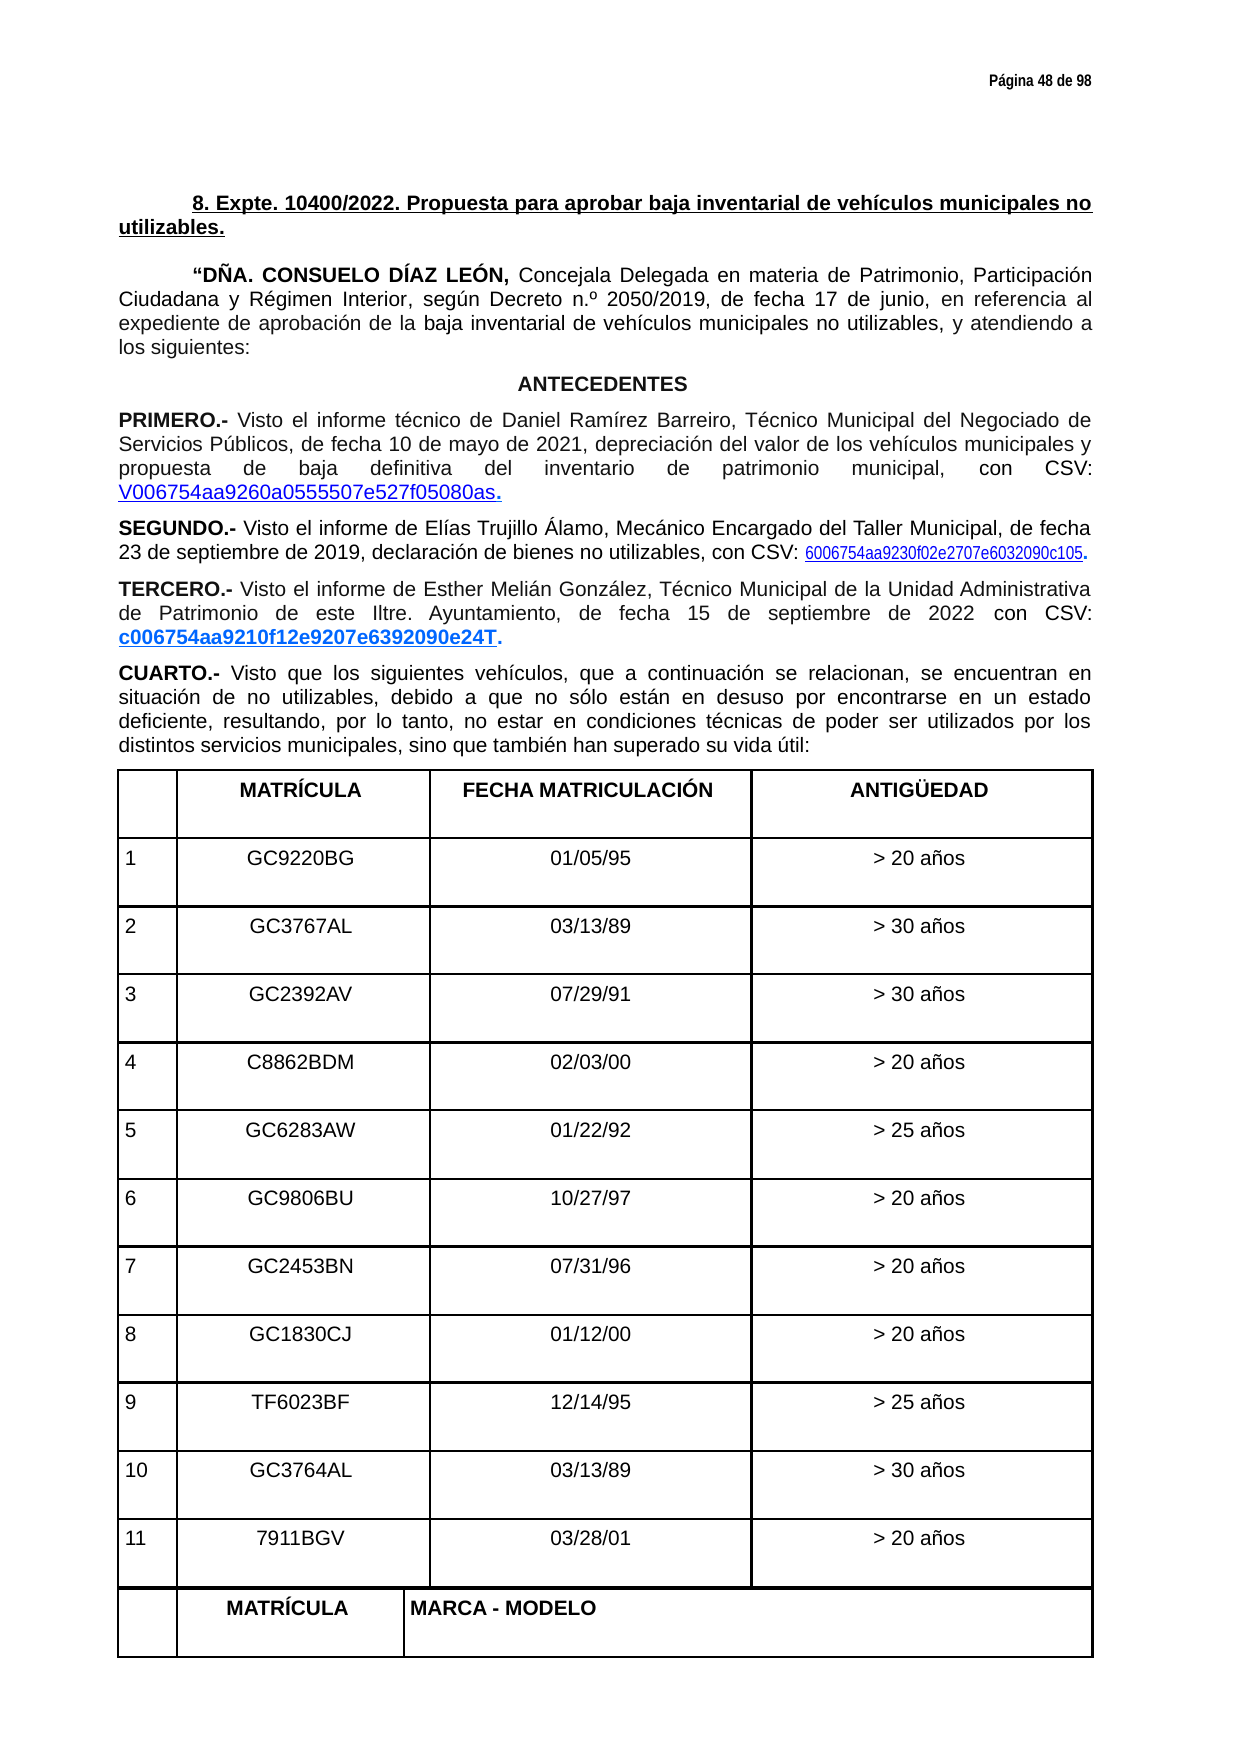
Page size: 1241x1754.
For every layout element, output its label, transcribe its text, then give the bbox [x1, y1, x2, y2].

table_cell GC3767AL [178, 908, 429, 973]
table_cell TF6023BF [178, 1384, 429, 1449]
table_cell 9 [119, 1384, 176, 1449]
table_cell 7911BGV [178, 1520, 429, 1586]
text PRIMERO.- Visto el informe técnico de Daniel Ramírez Barreiro, Técnico Municipal del Negociado de Servicios Públicos, de fecha 10 de mayo de 2021, depreciación del valor de los vehículos municipales y propuesta de baja definitiva del inventario de patrimonio municipal, con CSV: V006754aa9260a0555507e527f05080as. [118, 408, 1092, 504]
table_header MATRÍCULA [178, 771, 429, 837]
table_cell > 20 años [753, 1044, 1091, 1109]
table_cell GC6283AW [178, 1111, 429, 1177]
table_cell 28/03/01 [431, 1520, 750, 1586]
table_cell > 30 años [753, 908, 1091, 973]
table_cell 22/01/92 [431, 1111, 750, 1177]
text CUARTO.- Visto que los siguientes vehículos, que a continuación se relacionan, se encuentran en situación de no utilizables, debido a que no sólo están en desuso por encontrarse en un estado deficiente, resultando, por lo tanto, no estar en condiciones técnicas de poder ser utilizados por los distintos servicios municipales, sino que también han superado su vida útil: [118, 661, 1092, 757]
table_cell GC1830CJ [178, 1316, 429, 1381]
text ANTECEDENTES [118, 371, 1092, 395]
table_cell > 20 años [753, 1316, 1091, 1381]
table_cell GC2453BN [178, 1248, 429, 1313]
table_cell > 30 años [753, 975, 1091, 1041]
text TERCERO.- Visto el informe de Esther Melián González, Técnico Municipal de la Unidad Administrativa de Patrimonio de este Iltre. Ayuntamiento, de fecha 15 de septiembre de 2022 con CSV: c006754aa9210f12e9207e6392090e24T. [118, 577, 1092, 648]
table_cell > 25 años [753, 1111, 1091, 1177]
table_cell > 30 años [753, 1452, 1091, 1517]
table_header FECHA MATRICULACIÓN [431, 771, 750, 837]
table_cell > 20 años [753, 1520, 1091, 1586]
table_cell 5 [119, 1111, 176, 1177]
table_cell GC3764AL [178, 1452, 429, 1517]
table_cell 13/03/89 [431, 1452, 750, 1517]
table_cell 03/02/00 [431, 1044, 750, 1109]
table_cell GC9220BG [178, 839, 429, 905]
text 8. Expte. 10400/2022. Propuesta para aprobar baja inventarial de vehículos municipales no utilizables. [118, 191, 1092, 239]
table_cell 4 [119, 1044, 176, 1109]
table_cell GC9806BU [178, 1180, 429, 1245]
table_cell 29/07/91 [431, 975, 750, 1041]
table_cell 31/07/96 [431, 1248, 750, 1313]
table_cell 8 [119, 1316, 176, 1381]
table_cell 11 [119, 1520, 176, 1586]
table_header MATRÍCULA [178, 1590, 403, 1656]
table_cell > 20 años [753, 1248, 1091, 1313]
table_cell > 25 años [753, 1384, 1091, 1449]
text SEGUNDO.- Visto el informe de Elías Trujillo Álamo, Mecánico Encargado del Taller Municipal, de fecha 23 de septiembre de 2019, declaración de bienes no utilizables, con CSV: 6006754aa9230f02e2707e6032090c105. [118, 516, 1092, 564]
table_cell > 20 años [753, 839, 1091, 905]
table_cell 13/03/89 [431, 908, 750, 973]
table_cell 12/01/00 [431, 1316, 750, 1381]
table_header MARCA - MODELO [405, 1590, 1091, 1656]
text “DÑA. CONSUELO DÍAZ LEÓN, Concejala Delegada en materia de Patrimonio, Participación Ciudadana y Régimen Interior, según Decreto n.º 2050/2019, de fecha 17 de junio, en referencia al expediente de aprobación de la baja inventarial de vehículos municipales no utilizables, y atendiendo a los siguientes: [118, 263, 1092, 359]
table_cell 27/10/97 [431, 1180, 750, 1245]
table_cell 10 [119, 1452, 176, 1517]
table_cell C8862BDM [178, 1044, 429, 1109]
table_cell 1 [119, 839, 176, 905]
table_cell 05/01/95 [431, 839, 750, 905]
table_header [119, 1590, 176, 1656]
table_header ANTIGÜEDAD [753, 771, 1091, 837]
table_cell 3 [119, 975, 176, 1041]
table_cell 7 [119, 1248, 176, 1313]
table_cell 2 [119, 908, 176, 973]
table_cell GC2392AV [178, 975, 429, 1041]
table_cell 14/12/95 [431, 1384, 750, 1449]
table_cell 6 [119, 1180, 176, 1245]
table_cell > 20 años [753, 1180, 1091, 1245]
table_header [119, 771, 176, 837]
